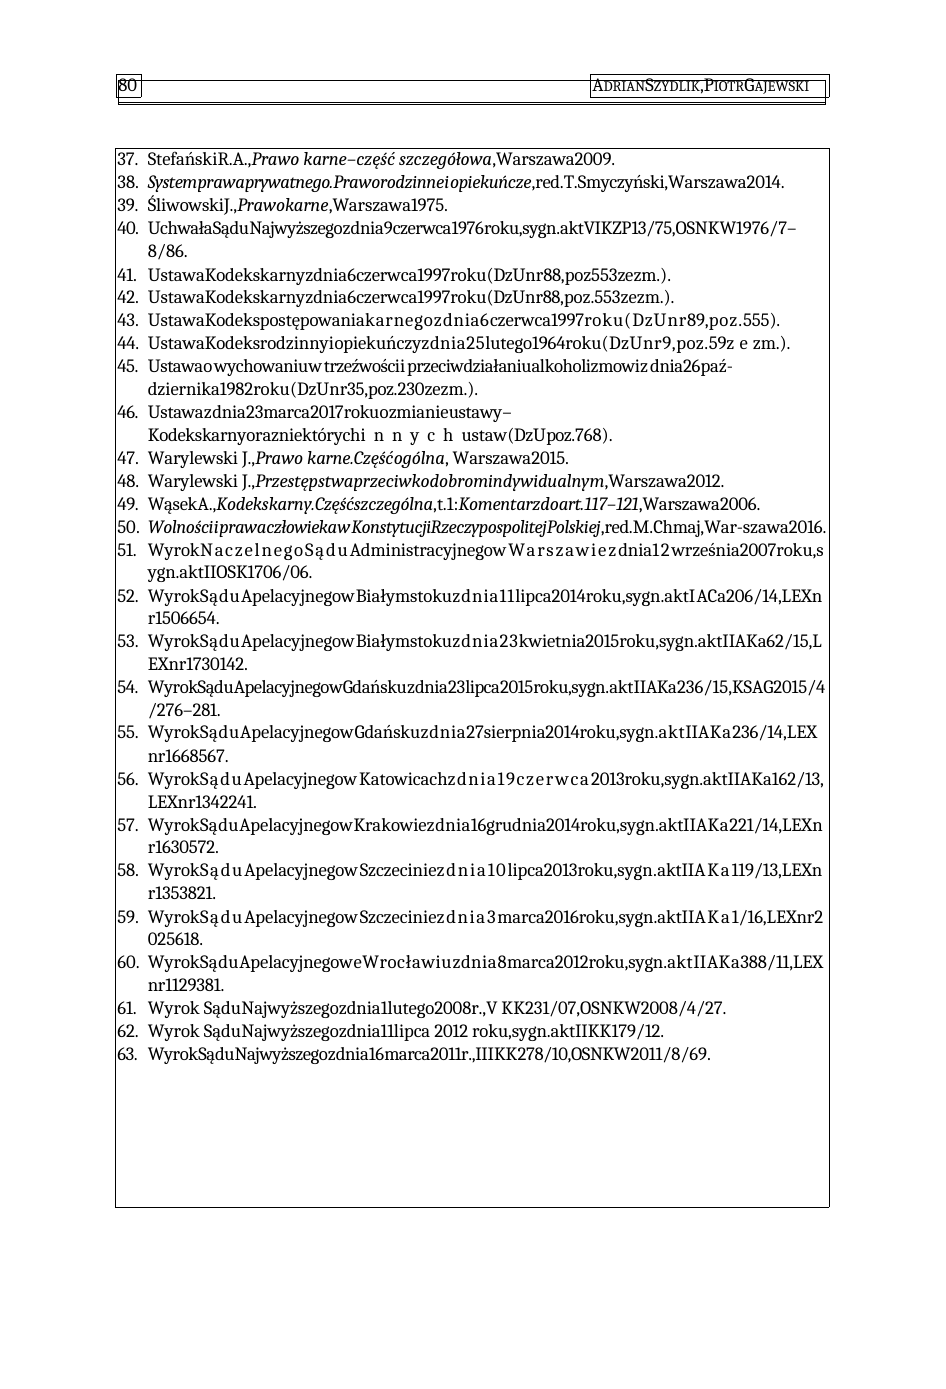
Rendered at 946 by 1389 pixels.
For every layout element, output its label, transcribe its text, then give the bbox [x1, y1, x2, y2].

list Warylewski J.,Prawo karne.Częśćogólna, Warszawa2015. [117, 447, 829, 469]
list WyrokSąduApelacyjnegowKatowicachzdnia19czerwca2013roku,sygn.aktIIAKa162/13,LEXnr1342241. [117, 768, 826, 813]
list WąsekA.,Kodekskarny.Częśćszczególna,t.1:Komentarzdoart.117–121,Warszawa2006. [117, 493, 827, 515]
text 80 [119, 81, 141, 96]
list UstawaKodekspostępowaniakarnegozdnia6czerwca1997roku(DzUnr89,poz.555). [117, 310, 827, 331]
list ŚliwowskiJ.,Prawokarne,Warszawa1975. [117, 194, 829, 216]
list Wyrok SąduNajwyższegozdnia1lutego2008r.,V KK231/07,OSNKW2008/4/27. [117, 997, 829, 1019]
list WyrokNaczelnegoSąduAdministracyjnegowWarszawiezdnia12września2007roku,sygn.aktIIOSK1706/06. [117, 539, 827, 583]
list WolnościiprawaczłowiekawKonstytucjiRzeczypospolitejPolskiej,red.M.Chmaj,War-szawa2016. [117, 516, 827, 538]
list Systemprawaprywatnego.Praworodzinneiopiekuńcze,red.T.Smyczyński,Warszawa2014. [117, 171, 827, 193]
list Warylewski J.,Przestępstwaprzeciwkodobromindywidualnym,Warszawa2012. [117, 470, 829, 492]
list UstawaKodekskarnyzdnia6czerwca1997roku(DzUnr88,poz553zezm.). [117, 264, 829, 285]
list UstawaKodeksrodzinnyiopiekuńczyzdnia25lutego1964roku(DzUnr9,poz.59zezm.). [117, 333, 826, 354]
list WyrokSąduApelacyjnegowBiałymstokuzdnia11lipca2014roku,sygn.aktIACa206/14,LEXnr1506654. [117, 585, 826, 629]
list UstawaKodekskarnyzdnia6czerwca1997roku(DzUnr88,poz.553zezm.). [117, 287, 829, 308]
list WyrokSąduApelacyjnegowSzczeciniezdnia10lipca2013roku,sygn.aktIIAKa119/13,LEXnr1353821. [117, 860, 827, 904]
list WyrokSąduApelacyjnegowGdańskuzdnia23lipca2015roku,sygn.aktIIAKa236/15,KSAG2015/4/276–281. [117, 676, 827, 721]
list WyrokSąduApelacyjnegowBiałymstokuzdnia23kwietnia2015roku,sygn.aktIIAKa62/15,LEXnr1730142. [117, 631, 827, 675]
list WyrokSąduApelacyjnegowGdańskuzdnia27sierpnia2014roku,sygn.aktIIAKa236/14,LEXnr1668567. [117, 722, 826, 767]
list Ustawazdnia23marca2017rokuozmianieustawy–Kodekskarnyorazniektórychinnychustaw(DzUpoz.768). [117, 402, 827, 446]
list Wyrok SąduNajwyższegozdnia11lipca 2012 roku,sygn.aktIIKK179/12. [117, 1020, 829, 1042]
list WyrokSąduApelacyjnegowSzczeciniezdnia3marca2016roku,sygn.aktIIAKa1/16,LEXnr2025618. [117, 906, 826, 951]
text [118, 75, 141, 80]
list WyrokSąduApelacyjnegoweWrocławiuzdnia8marca2012roku,sygn.aktIIAKa388/11,LEXnr1129381. [117, 952, 826, 996]
list Ustawaowychowaniuwtrzeźwościiprzeciwdziałaniualkoholizmowizdnia26paź-dziernika1982roku(DzUnr35,poz.230zezm.). [117, 356, 827, 400]
list UchwałaSąduNajwyższegozdnia9czerwca1976roku,sygn.aktVIKZP13/75,OSNKW1976/7–8/86. [117, 217, 827, 262]
list StefańskiR.A.,Prawo karne–część szczegółowa,Warszawa2009. [117, 149, 829, 170]
text ADRIANSZYDLIK,PIOTRGAJEWSKI [592, 75, 829, 96]
list WyrokSąduNajwyższegozdnia16marca2011r.,IIIKK278/10,OSNKW2011/8/69. [117, 1044, 829, 1065]
list WyrokSąduApelacyjnegowKrakowiezdnia16grudnia2014roku,sygn.aktIIAKa221/14,LEXnr1630572. [117, 814, 826, 858]
